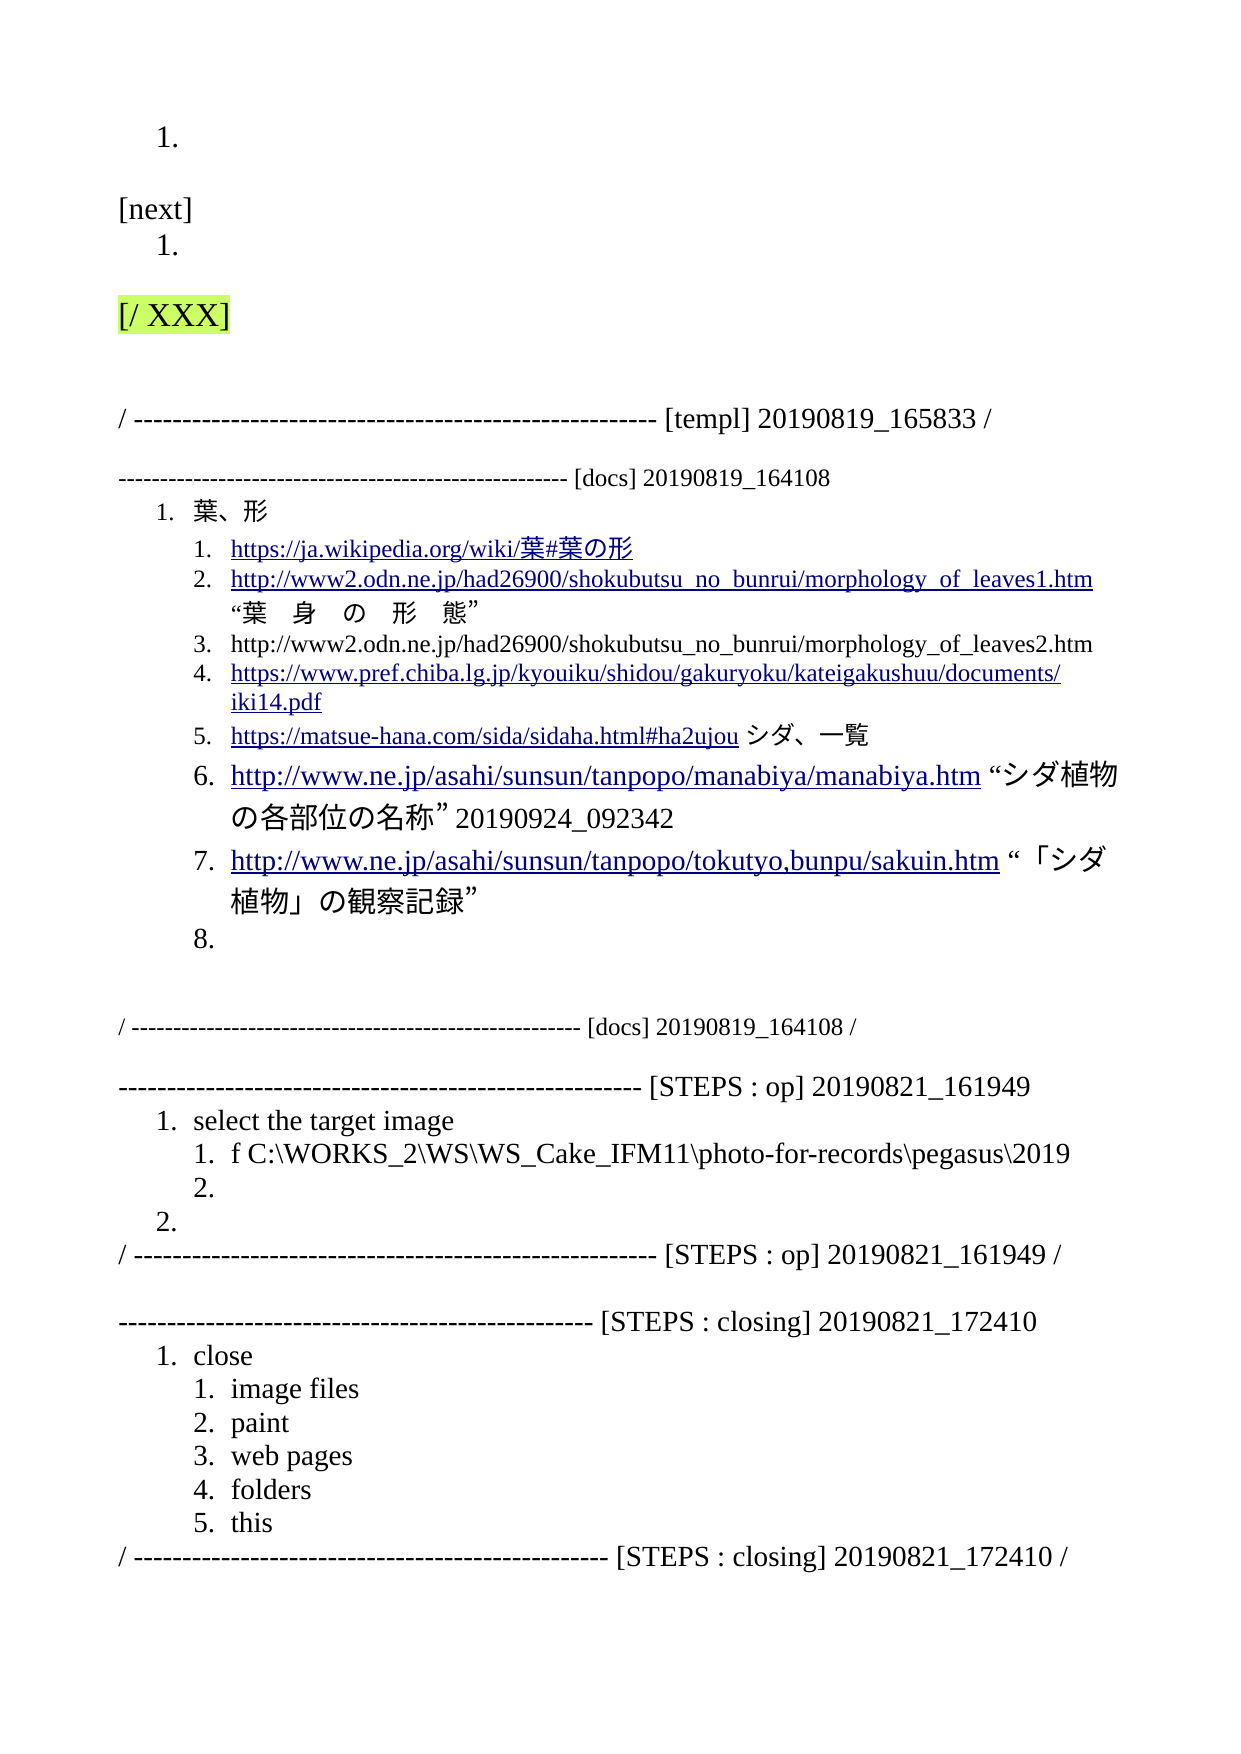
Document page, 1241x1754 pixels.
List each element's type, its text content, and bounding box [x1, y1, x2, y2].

list this [193, 1506, 1122, 1539]
list close [156, 1338, 1122, 1371]
text / ------------------------------------------------------ [STEPS : op] 20190821_161949 / [118, 1237, 1122, 1271]
list f C:\WORKS_2\WS\WS_Cake_IFM11\photo-for-records\pegasus\2019 [193, 1137, 1122, 1170]
list https://matsue-hana.com/sida/sidaha.html#ha2ujou シダ、一覧 [193, 716, 1122, 752]
text / ------------------------------------------------- [STEPS : closing] 20190821_172410 / [118, 1539, 1122, 1573]
list 葉、形 [156, 492, 1122, 528]
list http://www.ne.jp/asahi/sunsun/tanpopo/manabiya/manabiya.htm “シダ植物の各部位の名称” 20190924_092342 [193, 752, 1122, 836]
list paint [193, 1405, 1122, 1438]
text / ------------------------------------------------------ [docs] 20190819_164108 / [118, 1012, 1122, 1041]
list https://ja.wikipedia.org/wiki/葉#葉の形 [193, 528, 1122, 564]
list http://www2.odn.ne.jp/had26900/shokubutsu_no_bunrui/morphology_of_leaves1.htm “葉 身 の 形 態” [193, 564, 1122, 629]
list folders [193, 1472, 1122, 1506]
list web pages [193, 1438, 1122, 1472]
text ------------------------------------------------------ [docs] 20190819_164108 [118, 463, 1122, 492]
text ------------------------------------------------------ [STEPS : op] 20190821_161949 [118, 1069, 1122, 1103]
text ------------------------------------------------- [STEPS : closing] 20190821_172410 [118, 1304, 1122, 1338]
list select the target image [156, 1103, 1122, 1137]
text [/ XXX] [118, 295, 1122, 334]
list http://www.ne.jp/asahi/sunsun/tanpopo/tokutyo,bunpu/sakuin.htm “「シダ植物」の観察記録” [193, 836, 1122, 921]
list https://www.pref.chiba.lg.jp/kyouiku/shidou/gakuryoku/kateigakushuu/documents/iki14.pdf [193, 658, 1122, 716]
list image files [193, 1371, 1122, 1405]
text [next] [118, 190, 1122, 226]
list http://www2.odn.ne.jp/had26900/shokubutsu_no_bunrui/morphology_of_leaves2.htm [193, 629, 1122, 658]
text / ------------------------------------------------------ [templ] 20190819_165833 / [118, 401, 1122, 434]
